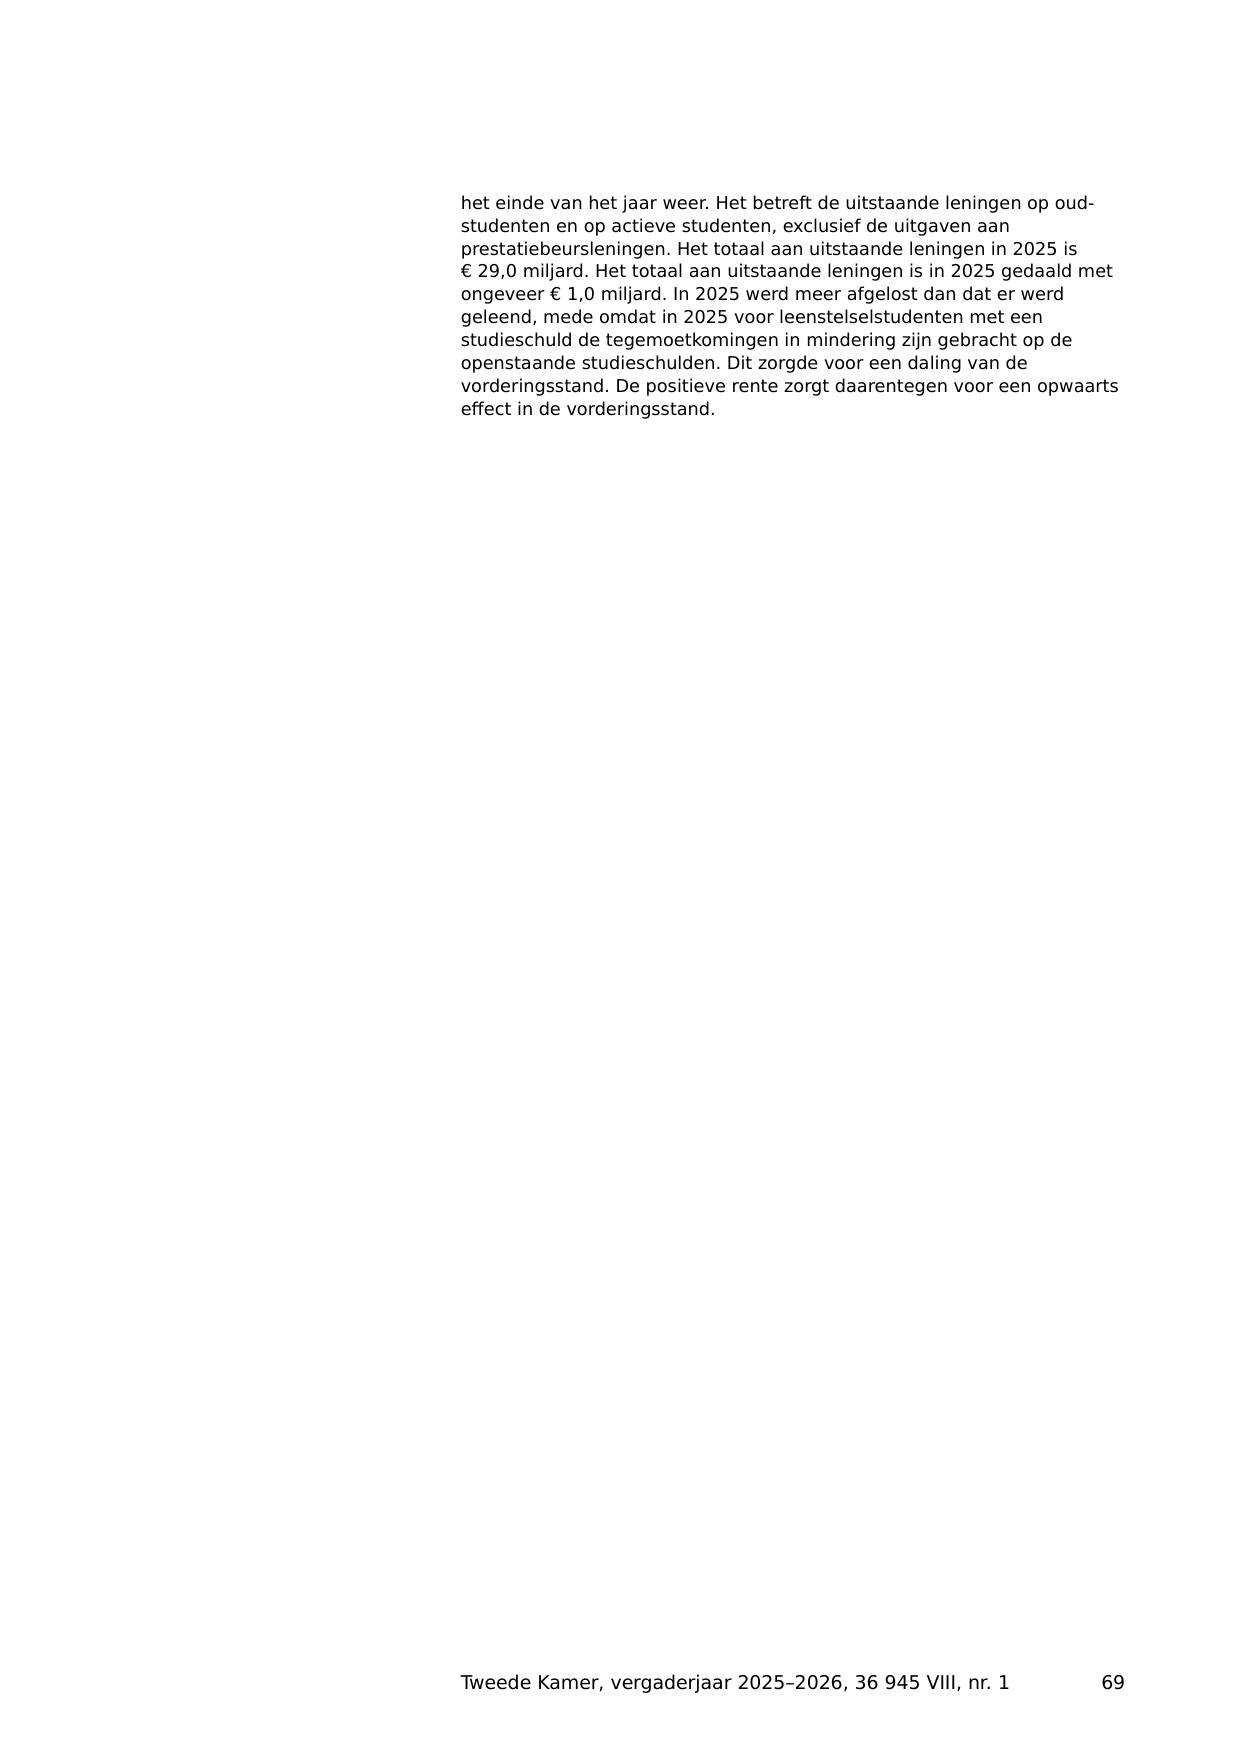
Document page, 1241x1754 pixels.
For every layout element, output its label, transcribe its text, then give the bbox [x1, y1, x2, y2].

text het einde van het jaar weer. Het betreft de uitstaande leningen op oud-studenten en op actieve studenten, exclusief de uitgaven aan prestatiebeursleningen. Het totaal aan uitstaande leningen in 2025 is € 29,0 miljard. Het totaal aan uitstaande leningen is in 2025 gedaald met ongeveer € 1,0 miljard. In 2025 werd meer afgelost dan dat er werd geleend, mede omdat in 2025 voor leenstelselstudenten met een studieschuld de tegemoetkomingen in mindering zijn gebracht op de openstaande studieschulden. Dit zorgde voor een daling van de vorderingsstand. De positieve rente zorgt daarentegen voor een opwaarts effect in de vorderingsstand. [461, 191, 1125, 420]
